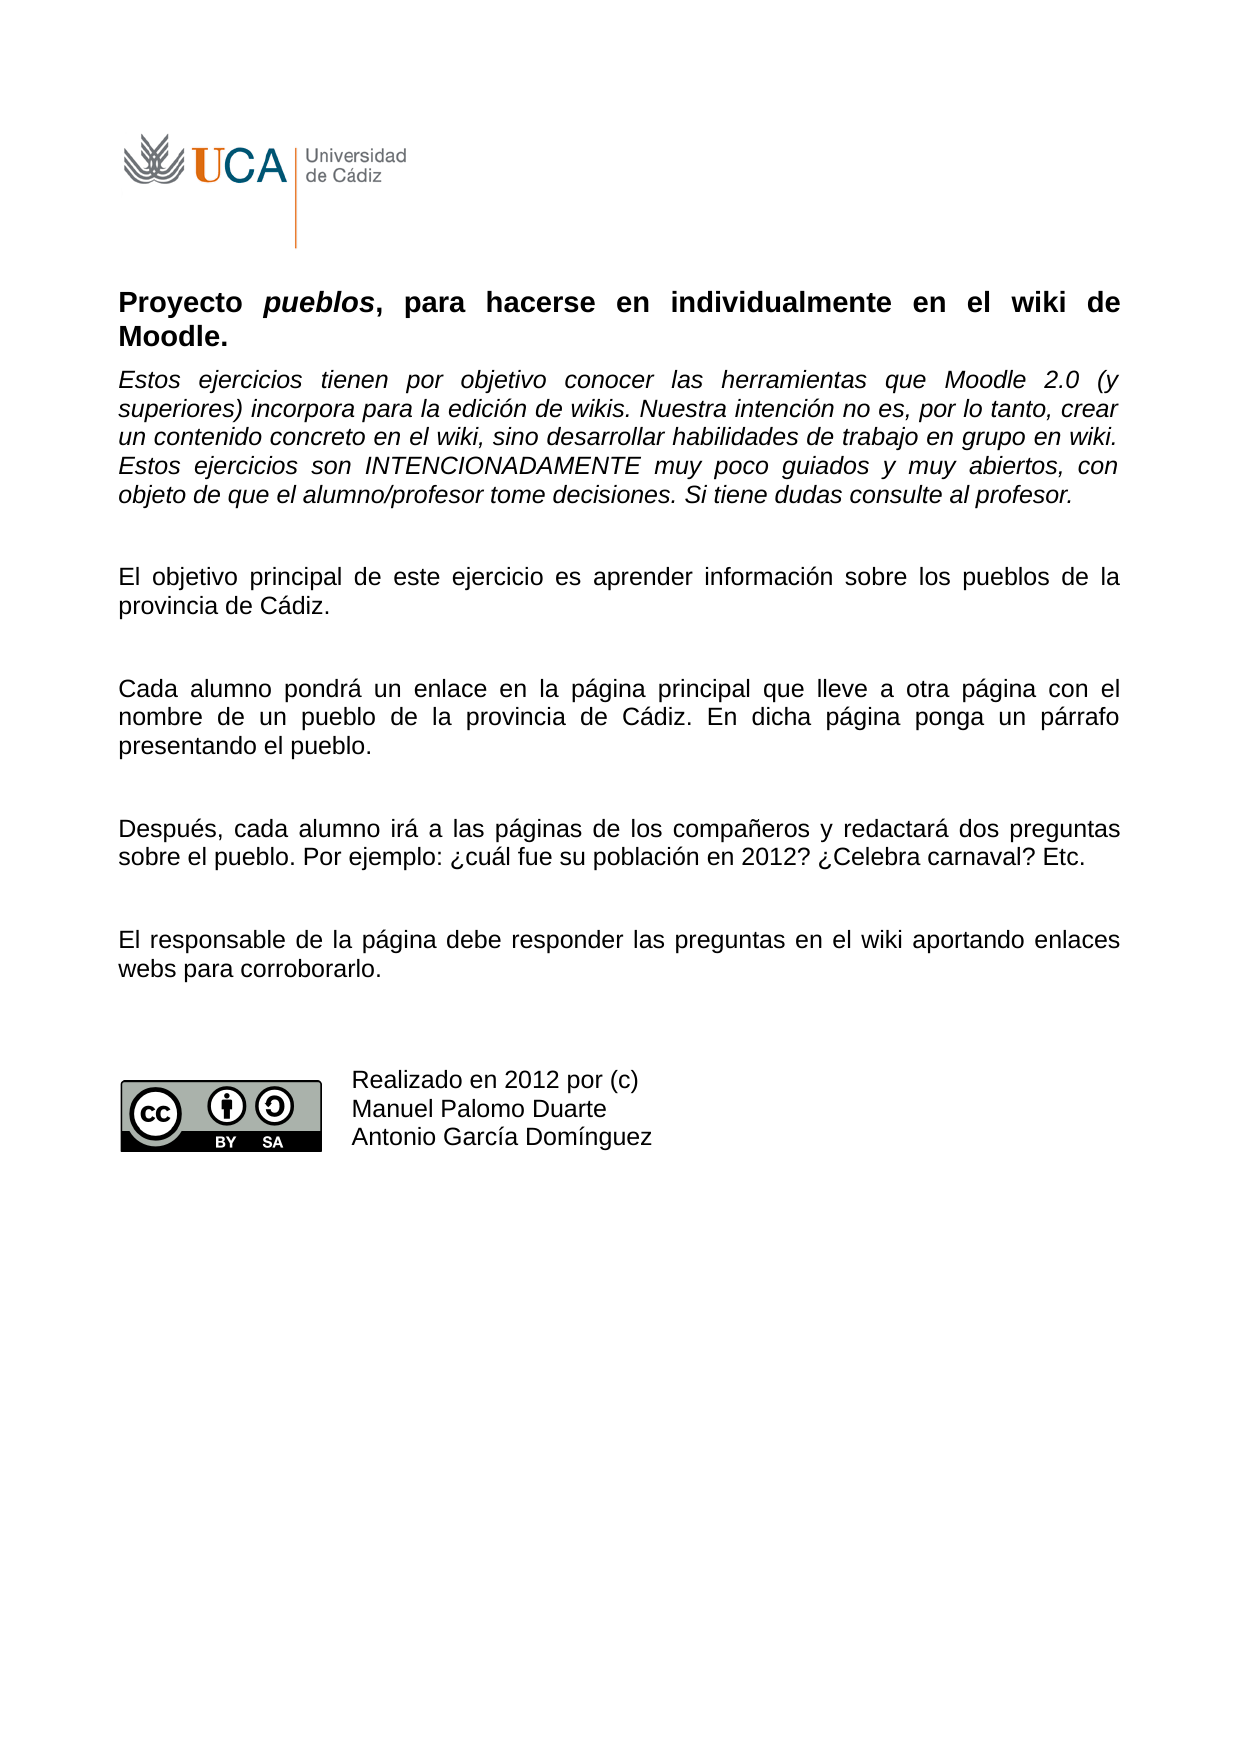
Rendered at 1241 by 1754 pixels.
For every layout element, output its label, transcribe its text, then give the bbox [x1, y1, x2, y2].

text Realizado en 2012 por (c) [118, 1065, 1122, 1093]
picture [121, 128, 411, 255]
subtitle Proyecto pueblos, para hacerse en individualmente en el wiki de Moodle. [118, 285, 1122, 352]
text El objetivo principal de este ejercicio es aprender información sobre los pueblos de la provincia de Cádiz. [118, 562, 1122, 620]
text Después, cada alumno irá a las páginas de los compañeros y redactará dos preguntas sobre el pueblo. Por ejemplo: ¿cuál fue su población en 2012? ¿Celebra carnaval? Etc. [118, 813, 1122, 871]
text El responsable de la página debe responder las preguntas en el wiki aportando enlaces webs para corroborarlo. [118, 925, 1122, 982]
text Estos ejercicios tienen por objetivo conocer las herramientas que Moodle 2.0 (y superiores) incorpora para la edición de wikis. Nuestra intención no es, por lo tanto, crear un contenido concreto en el wiki, sino desarrollar habilidades de trabajo en grupo en wiki. Estos ejercicios son INTENCIONADAMENTE muy poco guiados y muy abiertos, con objeto de que el alumno/profesor tome decisiones. Si tiene dudas consulte al profesor. [118, 365, 1122, 508]
text Cada alumno pondrá un enlace en la página principal que lleve a otra página con el nombre de un pueblo de la provincia de Cádiz. En dicha página ponga un párrafo presentando el pueblo. [118, 673, 1122, 760]
picture [120, 1080, 322, 1152]
text Manuel Palomo Duarte [322, 1093, 1122, 1122]
text Antonio García Domínguez [322, 1122, 1122, 1151]
